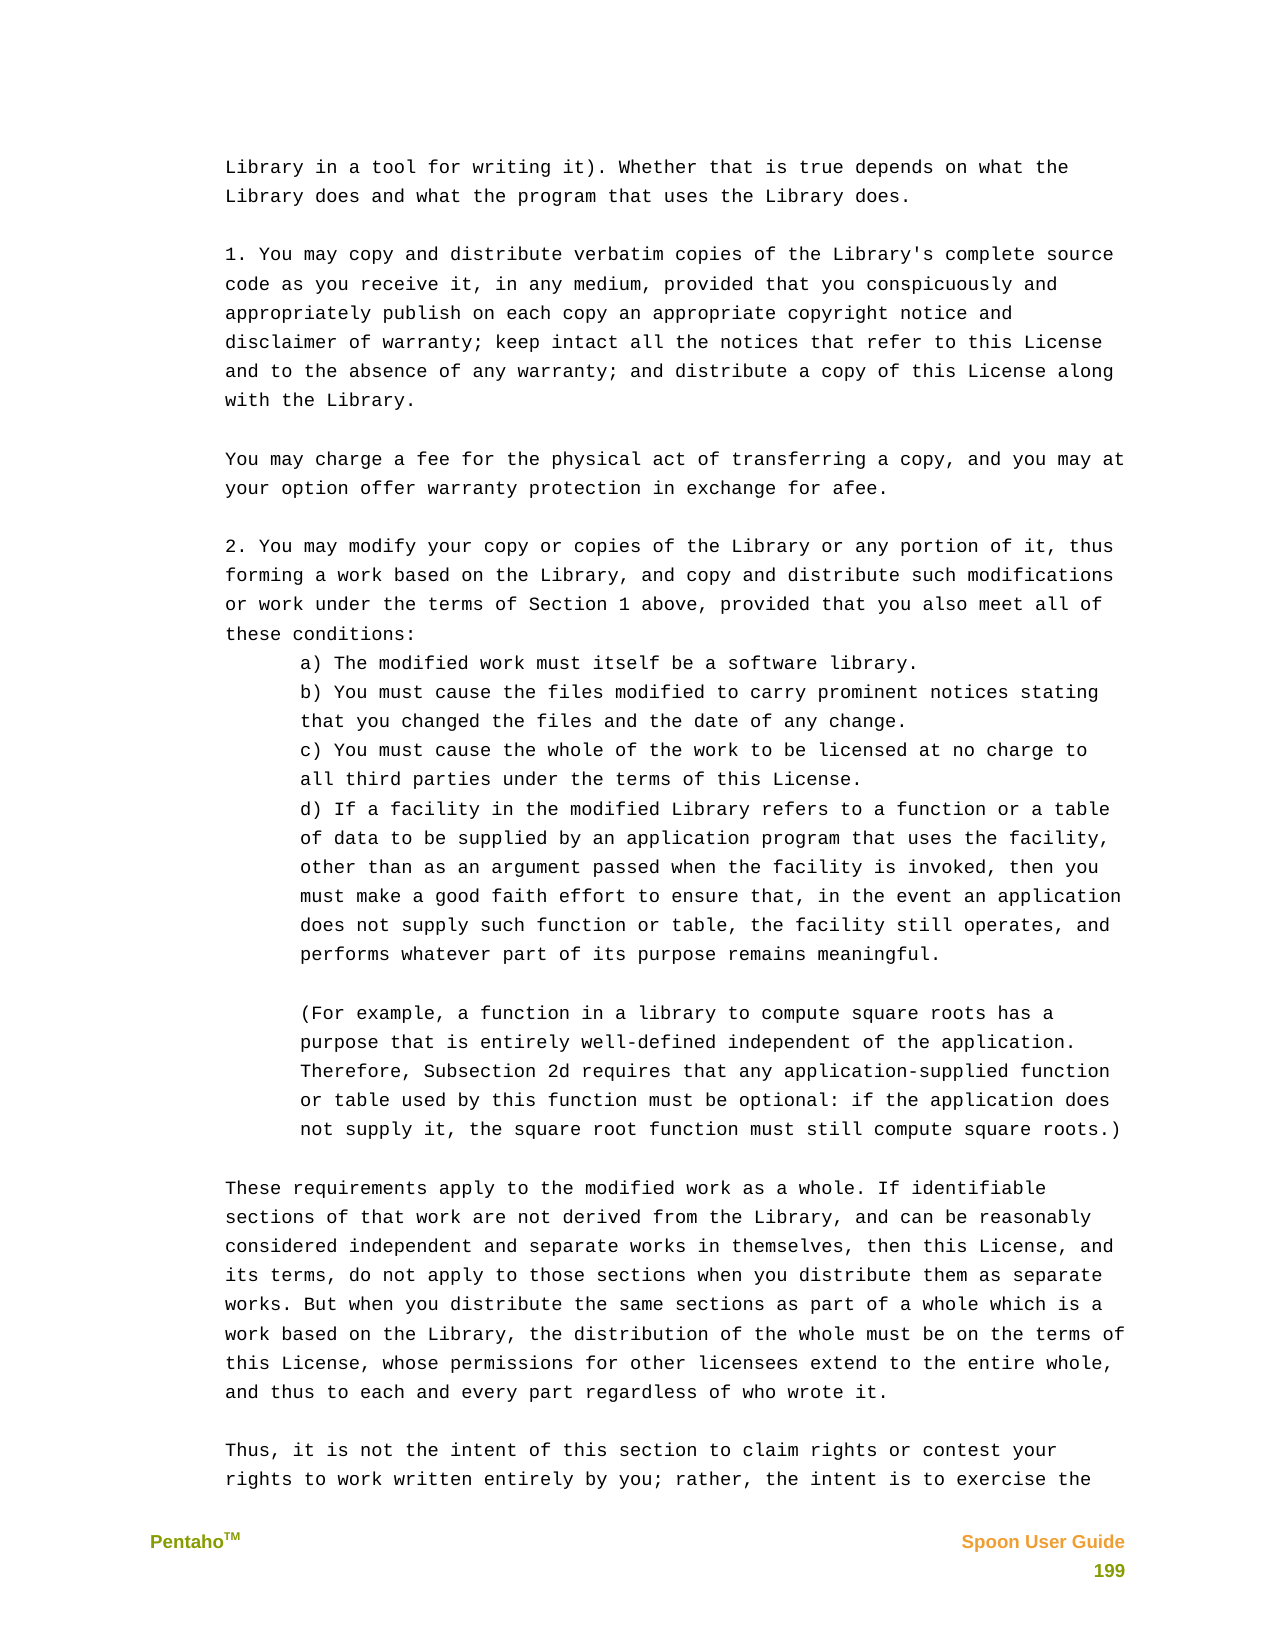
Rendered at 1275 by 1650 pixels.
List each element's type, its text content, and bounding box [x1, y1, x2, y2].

text You may charge a fee for the physical act of transferring a copy, and you may at your option offer warranty protection in exchange for afee. [225, 442, 1125, 500]
text These requirements apply to the modified work as a whole. If identifiable sections of that work are not derived from the Library, and can be reasonably considered independent and separate works in themselves, then this License, and its terms, do not apply to those sections when you distribute them as separate works. But when you distribute the same sections as part of a whole which is a work based on the Library, the distribution of the whole must be on the terms of [225, 1171, 1125, 1346]
text a) The modified work must itself be a software library. [300, 646, 1125, 675]
text 1. You may copy and distribute verbatim copies of the Library's complete source code as you receive it, in any medium, provided that you conspicuously and appropriately publish on each copy an appropriate copyright notice and disclaimer of warranty; keep intact all the notices that refer to this License and to the absence of any warranty; and distribute a copy of this License along with the Library. [225, 237, 1125, 412]
text c) You must cause the whole of the work to be licensed at no charge to all third parties under the terms of this License. [300, 733, 1125, 792]
text (For example, a function in a library to compute square roots has a purpose that is entirely well-defined independent of the application. Therefore, Subsection 2d requires that any application-supplied function or table used by this function must be optional: if the application does not supply it, the square root function must still compute square roots.) [300, 996, 1125, 1142]
text Library in a tool for writing it). Whether that is true depends on what the Library does and what the program that uses the Library does. [225, 150, 1125, 208]
text this License, whose permissions for other licensees extend to the entire whole, and thus to each and every part regardless of who wrote it. [225, 1346, 1125, 1404]
text 2. You may modify your copy or copies of the Library or any portion of it, thus forming a work based on the Library, and copy and distribute such modifications or work under the terms of Section 1 above, provided that you also meet all of these conditions: [225, 529, 1125, 646]
text Thus, it is not the intent of this section to claim rights or contest your rights to work written entirely by you; rather, the intent is to exercise the [225, 1433, 1125, 1492]
text b) You must cause the files modified to carry prominent notices stating that you changed the files and the date of any change. [300, 675, 1125, 733]
text d) If a facility in the modified Library refers to a function or a table of data to be supplied by an application program that uses the facility, other than as an argument passed when the facility is invoked, then you must make a good faith effort to ensure that, in the event an application does not supply such function or table, the facility still operates, and performs whatever part of its purpose remains meaningful. [300, 792, 1125, 967]
